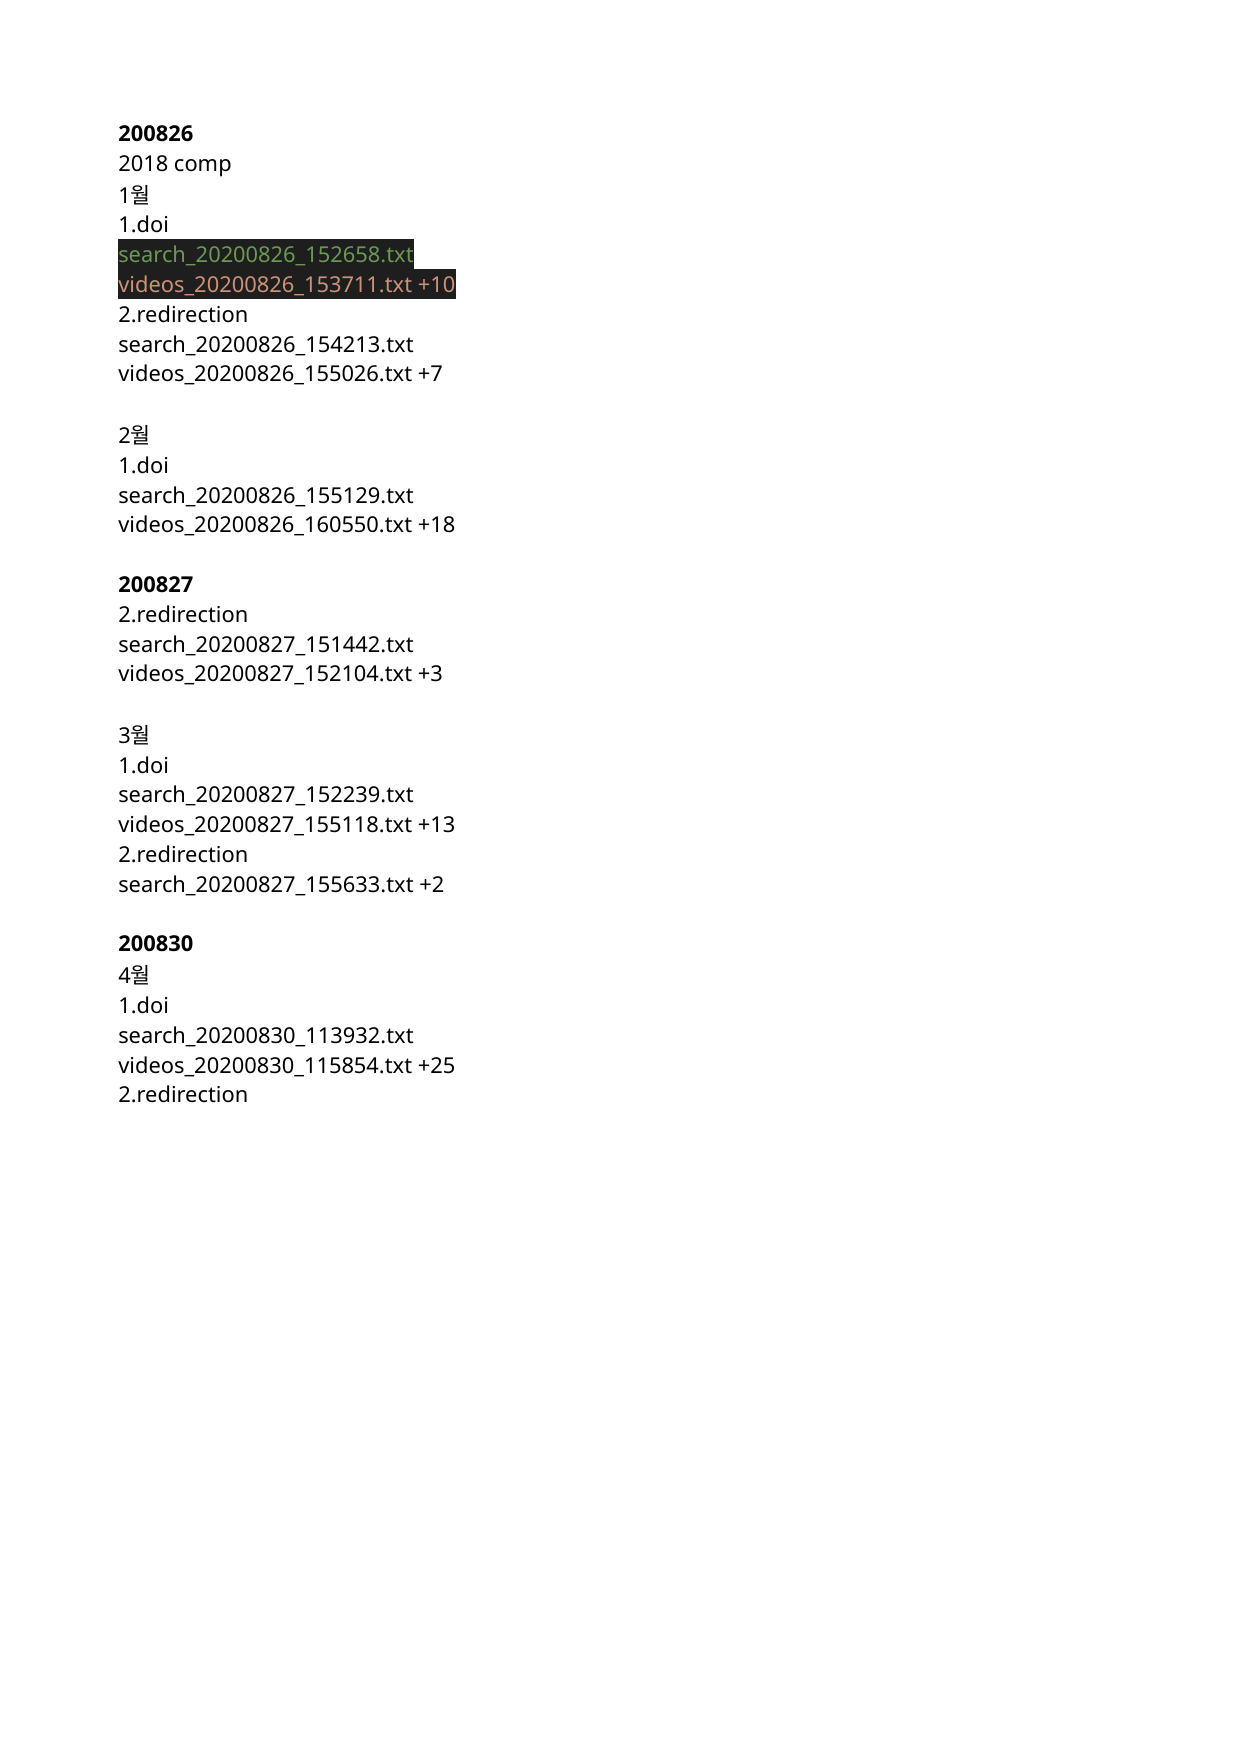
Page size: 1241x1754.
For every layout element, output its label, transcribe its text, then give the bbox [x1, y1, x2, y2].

text 3월 [118, 718, 1122, 750]
text videos_20200827_155118.txt +13 [118, 809, 1122, 839]
text search_20200827_152239.txt [118, 779, 1122, 809]
text videos_20200826_155026.txt +7 [118, 358, 1122, 388]
text 1.doi [118, 990, 1122, 1020]
text 200826 [118, 118, 1122, 148]
text 2월 [118, 418, 1122, 450]
text 1월 [118, 178, 1122, 209]
text 200830 [118, 928, 1122, 958]
text 2.redirection [118, 1079, 1122, 1109]
text 4월 [118, 958, 1122, 990]
text videos_20200826_160550.txt +18 [118, 509, 1122, 539]
text 2018 comp [118, 148, 1122, 178]
text search_20200826_152658.txt [118, 239, 1122, 269]
text search_20200826_155129.txt [118, 479, 1122, 509]
text search_20200827_151442.txt [118, 628, 1122, 658]
text search_20200830_113932.txt [118, 1020, 1122, 1049]
text search_20200827_155633.txt +2 [118, 869, 1122, 899]
text 2.redirection [118, 299, 1122, 329]
text 1.doi [118, 209, 1122, 239]
text 1.doi [118, 450, 1122, 479]
text videos_20200827_152104.txt +3 [118, 658, 1122, 688]
text search_20200826_154213.txt [118, 329, 1122, 358]
text 2.redirection [118, 599, 1122, 628]
text 1.doi [118, 750, 1122, 779]
text videos_20200826_153711.txt +10 [118, 269, 1122, 299]
text 2.redirection [118, 839, 1122, 869]
text 200827 [118, 569, 1122, 599]
text videos_20200830_115854.txt +25 [118, 1049, 1122, 1079]
